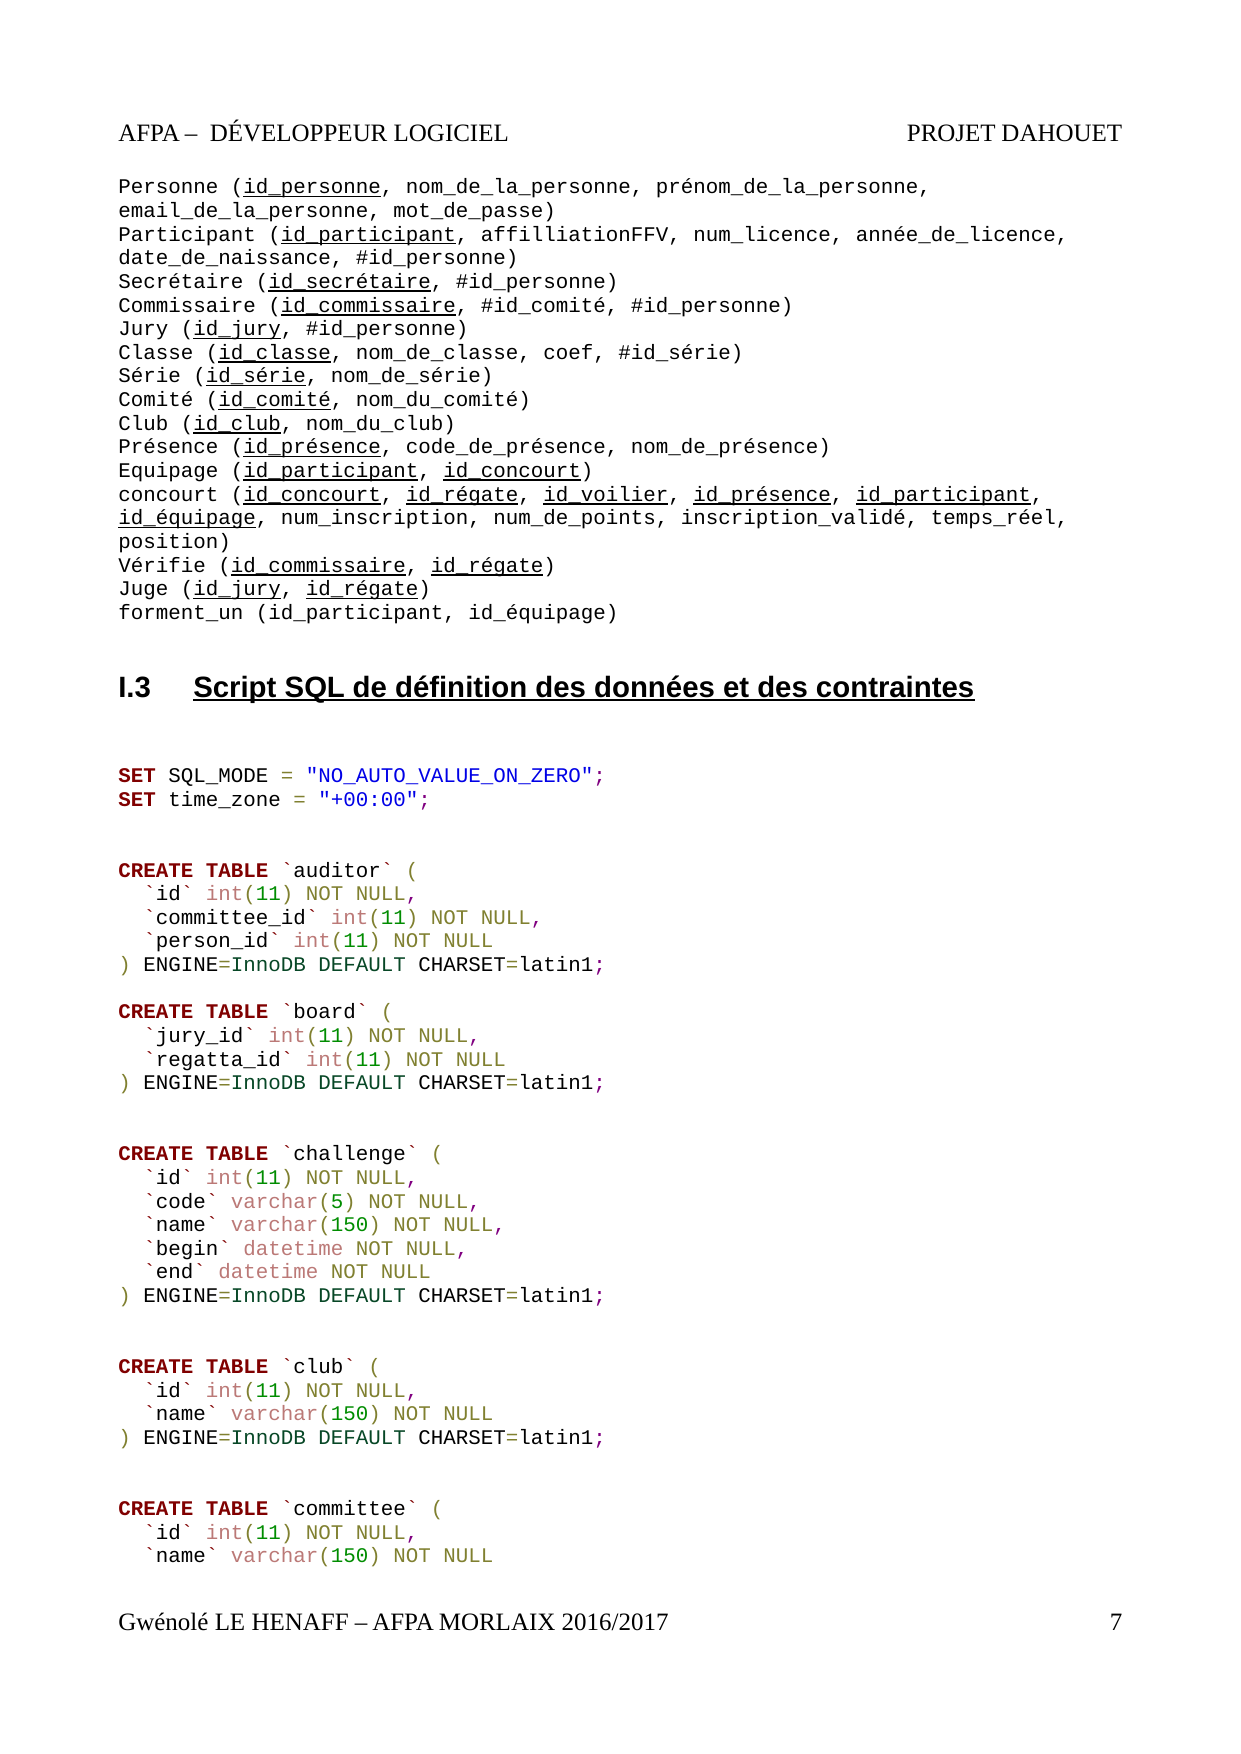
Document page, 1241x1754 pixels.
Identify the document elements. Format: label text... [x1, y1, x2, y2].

text `regatta_id` int(11) NOT NULL [118, 1049, 1122, 1072]
text Personne (id_personne, nom_de_la_personne, prénom_de_la_personne, email_de_la_personne, mot_de_passe) [118, 176, 1122, 224]
text `id` int(11) NOT NULL, [118, 883, 1122, 907]
text Club (id_club, nom_du_club) [118, 413, 1122, 436]
subtitle Script SQL de définition des données et des contraintes [118, 670, 1122, 703]
text ) ENGINE=InnoDB DEFAULT CHARSET=latin1; [118, 1072, 1122, 1096]
text ) ENGINE=InnoDB DEFAULT CHARSET=latin1; [118, 1427, 1122, 1451]
text Comité (id_comité, nom_du_comité) [118, 389, 1122, 413]
text forment_un (id_participant, id_équipage) [118, 602, 1122, 626]
text ) ENGINE=InnoDB DEFAULT CHARSET=latin1; [118, 954, 1122, 978]
text Jury (id_jury, #id_personne) [118, 318, 1122, 342]
text Juge (id_jury, id_régate) [118, 578, 1122, 602]
text CREATE TABLE `board` ( [118, 1001, 1122, 1025]
text concourt (id_concourt, id_régate, id_voilier, id_présence, id_participant, id_équipage, num_inscription, num_de_points, inscription_validé, temps_réel, position) [118, 484, 1122, 555]
text `code` varchar(5) NOT NULL, [118, 1191, 1122, 1214]
text Présence (id_présence, code_de_présence, nom_de_présence) [118, 436, 1122, 460]
text Equipage (id_participant, id_concourt) [118, 460, 1122, 484]
text CREATE TABLE `auditor` ( [118, 859, 1122, 883]
text CREATE TABLE `challenge` ( [118, 1143, 1122, 1167]
text `person_id` int(11) NOT NULL [118, 931, 1122, 954]
text ) ENGINE=InnoDB DEFAULT CHARSET=latin1; [118, 1285, 1122, 1309]
text Classe (id_classe, nom_de_classe, coef, #id_série) [118, 342, 1122, 366]
text Participant (id_participant, affilliationFFV, num_licence, année_de_licence, date_de_naissance, #id_personne) [118, 224, 1122, 271]
text `id` int(11) NOT NULL, [118, 1380, 1122, 1403]
text `end` datetime NOT NULL [118, 1262, 1122, 1285]
text `jury_id` int(11) NOT NULL, [118, 1025, 1122, 1049]
text Commissaire (id_commissaire, #id_comité, #id_personne) [118, 294, 1122, 318]
text Secrétaire (id_secrétaire, #id_personne) [118, 271, 1122, 294]
text `name` varchar(150) NOT NULL [118, 1403, 1122, 1427]
text `id` int(11) NOT NULL, [118, 1522, 1122, 1545]
text Série (id_série, nom_de_série) [118, 366, 1122, 389]
text Vérifie (id_commissaire, id_régate) [118, 555, 1122, 578]
text `begin` datetime NOT NULL, [118, 1238, 1122, 1262]
text SET SQL_MODE = "NO_AUTO_VALUE_ON_ZERO"; [118, 765, 1122, 789]
text `name` varchar(150) NOT NULL [118, 1545, 1122, 1569]
text `id` int(11) NOT NULL, [118, 1167, 1122, 1191]
text `committee_id` int(11) NOT NULL, [118, 907, 1122, 931]
text CREATE TABLE `club` ( [118, 1356, 1122, 1380]
text `name` varchar(150) NOT NULL, [118, 1214, 1122, 1238]
text CREATE TABLE `committee` ( [118, 1498, 1122, 1522]
text SET time_zone = "+00:00"; [118, 789, 1122, 812]
